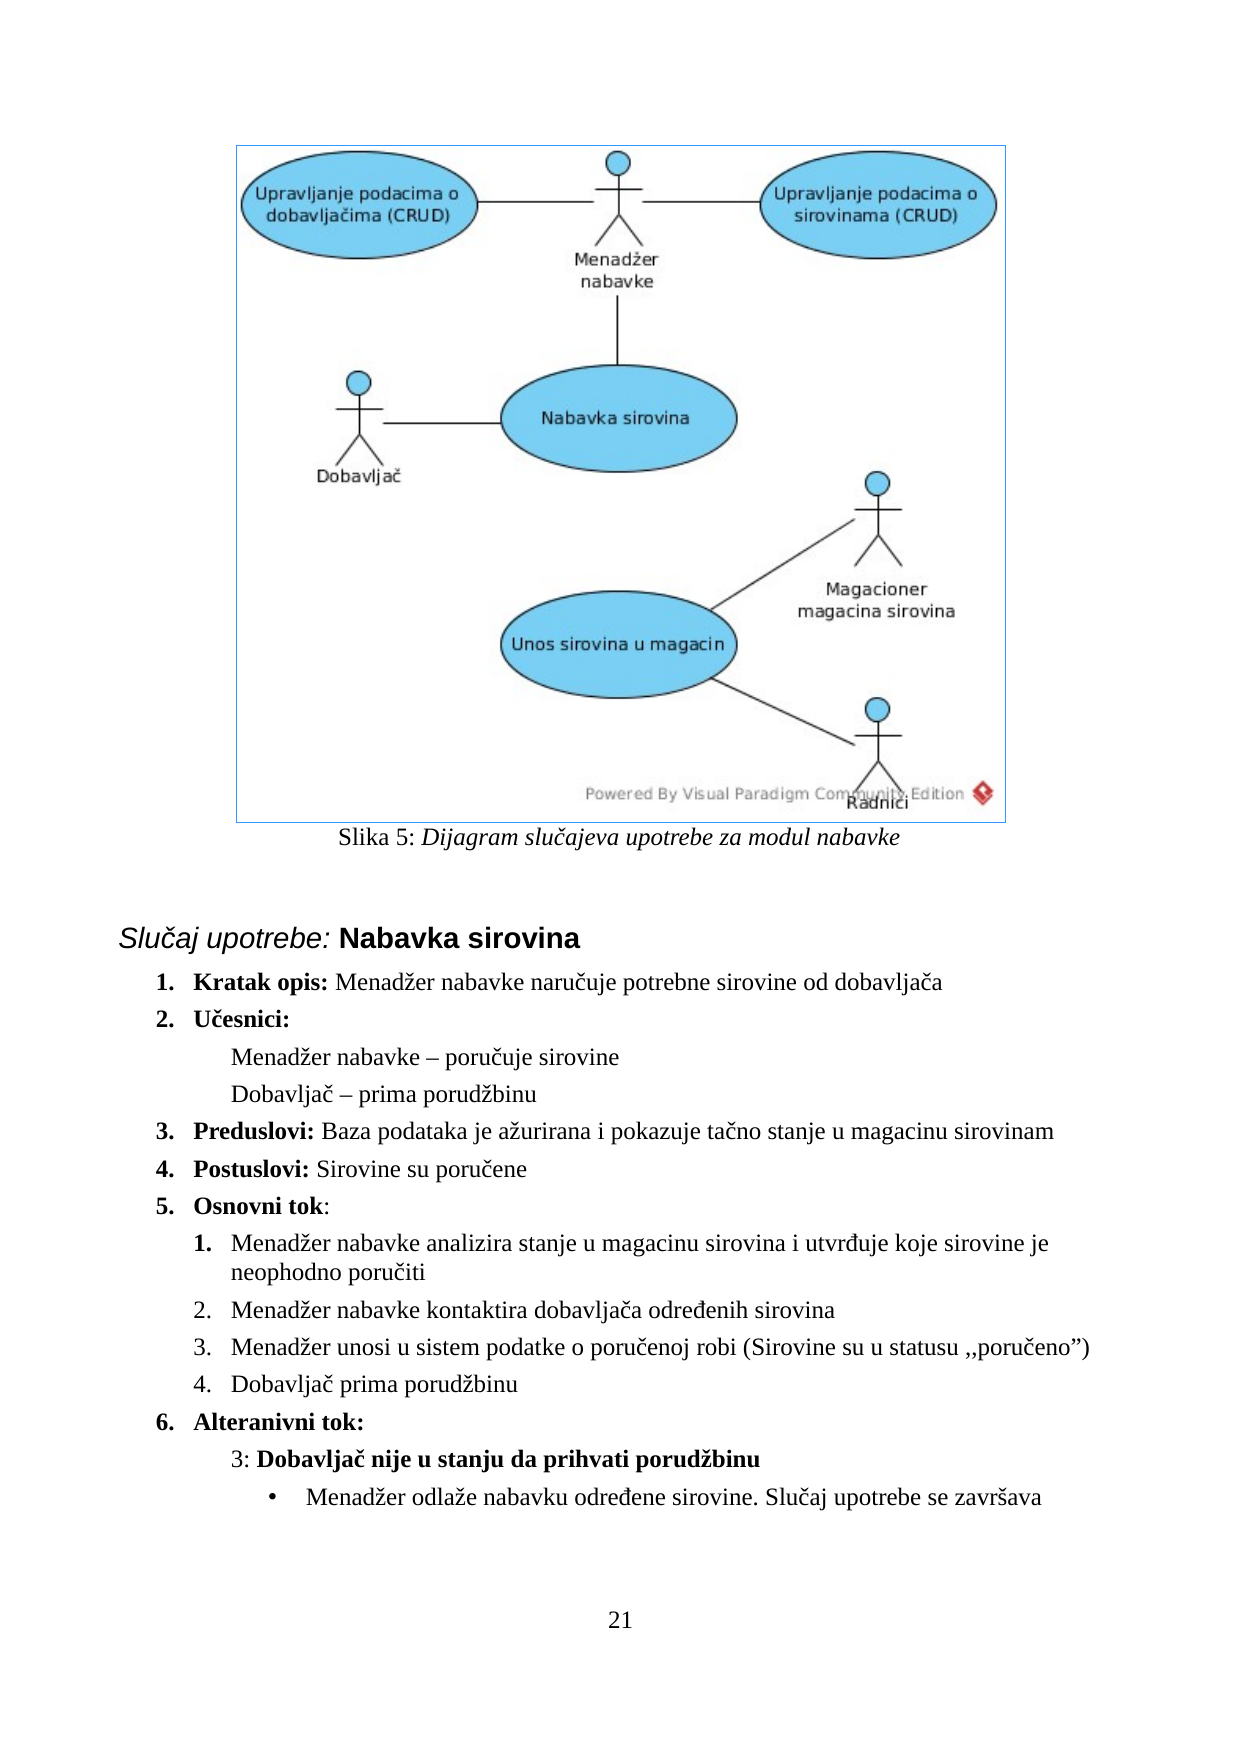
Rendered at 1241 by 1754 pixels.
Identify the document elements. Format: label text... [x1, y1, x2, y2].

list Alteranivni tok: [156, 1407, 1122, 1436]
list Menadžer nabavke analizira stanje u magacinu sirovina i utvrđuje koje sirovine je neophodno poručiti [193, 1228, 1122, 1286]
list Menadžer unosi u sistem podatke o poručenoj robi (Sirovine su u statusu ,,poručeno”) [193, 1332, 1122, 1361]
list Učesnici: [156, 1004, 1122, 1033]
list Menadžer nabavke – poručuje sirovine [231, 1042, 1122, 1070]
list Dobavljač – prima porudžbinu [231, 1079, 1122, 1108]
list 3: Dobavljač nije u stanju da prihvati porudžbinu [231, 1444, 1122, 1473]
list Postuslovi: Sirovine su poručene [156, 1154, 1122, 1182]
list Kratak opis: Menadžer nabavke naručuje potrebne sirovine od dobavljača [156, 967, 1122, 996]
list Menadžer nabavke kontaktira dobavljača određenih sirovina [193, 1295, 1122, 1323]
list Menadžer odlaže nabavku određene sirovine. Slučaj upotrebe se završava [268, 1482, 1122, 1510]
subtitle Slučaj upotrebe: Nabavka sirovina [118, 921, 1122, 954]
picture [238, 148, 1002, 820]
text [237, 146, 1005, 822]
text Slika 5: Dijagram slučajeva upotrebe za modul nabavke [236, 823, 1005, 851]
list Osnovni tok: [156, 1191, 1122, 1220]
list Preduslovi: Baza podataka je ažurirana i pokazuje tačno stanje u magacinu sirovinam [156, 1116, 1122, 1145]
list Dobavljač prima porudžbinu [193, 1369, 1122, 1398]
